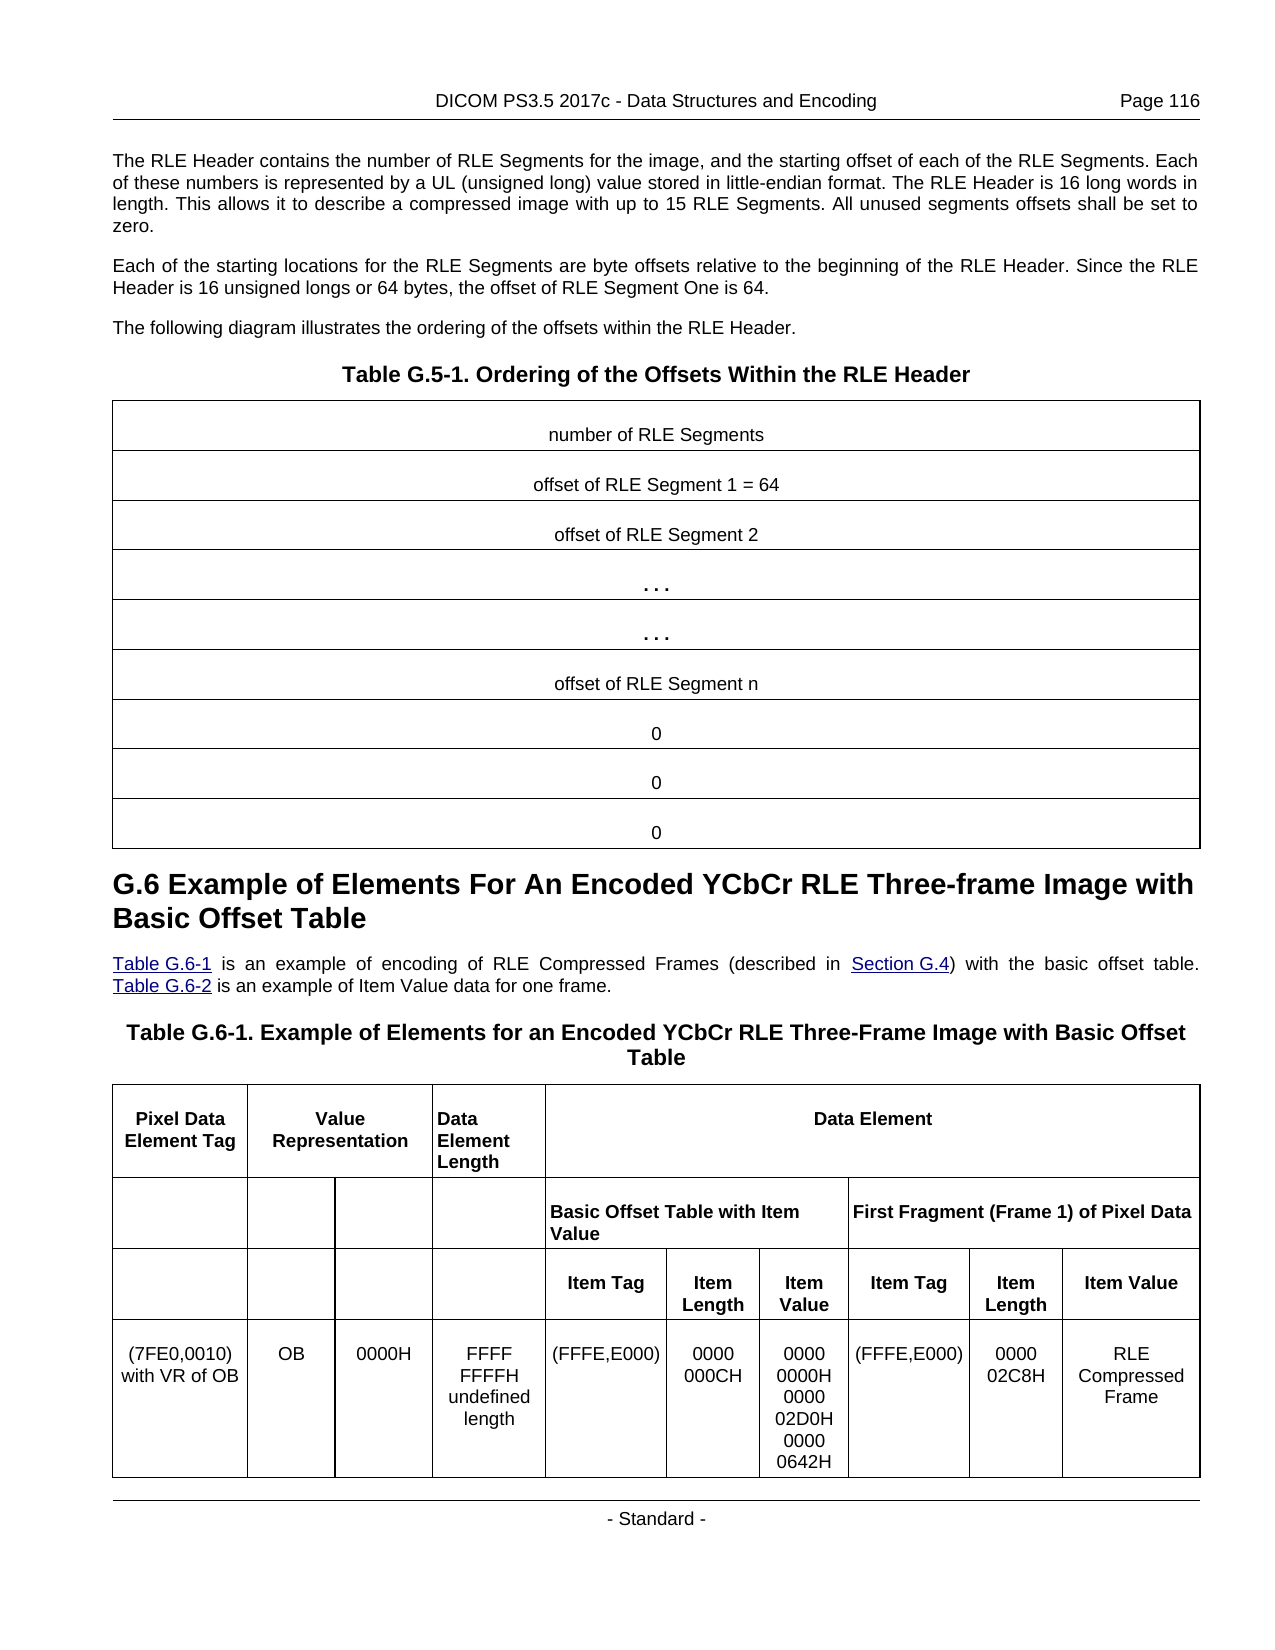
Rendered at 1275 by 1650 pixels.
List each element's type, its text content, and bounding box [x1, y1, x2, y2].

table_cell [248, 1249, 334, 1319]
table_cell Item Value [1063, 1249, 1199, 1319]
table_cell First Fragment (Frame 1) of Pixel Data [849, 1178, 1199, 1248]
table_cell offset of RLE Segment 2 [113, 501, 1199, 549]
table_cell Item Tag [849, 1249, 969, 1319]
table_cell Item Length [970, 1249, 1062, 1319]
table_cell offset of RLE Segment 1 = 64 [113, 451, 1199, 500]
table_cell 0000 000CH [667, 1320, 759, 1477]
table_cell (FFFE,E000) [849, 1320, 969, 1477]
table_header number of RLE Segments [113, 401, 1199, 450]
table_cell 0 [113, 799, 1199, 847]
table_cell [336, 1178, 432, 1248]
table_cell OB [248, 1320, 334, 1477]
table_cell Item Value [760, 1249, 848, 1319]
table_cell 0 [113, 700, 1199, 748]
text Each of the starting locations for the RLE Segments are byte offsets relative to the beginning of the RLE Header. Since the RLE Header is 16 unsigned longs or 64 bytes, the offset of RLE Segment One is 64. [112, 255, 1200, 298]
table_header Value Representation [248, 1085, 432, 1177]
table_cell . . . [113, 550, 1199, 599]
table_cell 0000 02C8H [970, 1320, 1062, 1477]
table_header Data Element Length [433, 1085, 545, 1177]
table_cell FFFF FFFFH undefined length [433, 1320, 545, 1477]
text Table G.5-1. Ordering of the Offsets Within the RLE Header [112, 361, 1200, 387]
text Table G.6-1 is an example of encoding of RLE Compressed Frames (described in Section G.4) with the basic offset table. Table G.6-2 is an example of Item Value data for one frame. [112, 953, 1200, 996]
table_cell 0000H [336, 1320, 432, 1477]
table_cell [336, 1249, 432, 1319]
table_cell [113, 1178, 247, 1248]
text G.6 Example of Elements For An Encoded YCbCr RLE Three-frame Image with Basic Offset Table [112, 867, 1200, 934]
table_cell 0 [113, 749, 1199, 798]
table_cell . . . [113, 600, 1199, 649]
table_cell (FFFE,E000) [546, 1320, 666, 1477]
table_cell (7FE0,0010) with VR of OB [113, 1320, 247, 1477]
table_cell [433, 1249, 545, 1319]
table_cell Item Tag [546, 1249, 666, 1319]
table_cell Item Length [667, 1249, 759, 1319]
table_cell [113, 1249, 247, 1319]
table_cell offset of RLE Segment n [113, 650, 1199, 698]
table_cell 0000 0000H 0000 02D0H 0000 0642H [760, 1320, 848, 1477]
table_cell RLE Compressed Frame [1063, 1320, 1199, 1477]
text The RLE Header contains the number of RLE Segments for the image, and the starting offset of each of the RLE Segments. Each of these numbers is represented by a UL (unsigned long) value stored in little-endian format. The RLE Header is 16 long words in length. This allows it to describe a compressed image with up to 15 RLE Segments. All unused segments offsets shall be set to zero. [112, 150, 1200, 236]
table_cell [248, 1178, 334, 1248]
table_cell Basic Offset Table with Item Value [546, 1178, 848, 1248]
table_header Data Element [546, 1085, 1199, 1177]
table_cell [433, 1178, 545, 1248]
text The following diagram illustrates the ordering of the offsets within the RLE Header. [112, 317, 1200, 338]
table_header Pixel Data Element Tag [113, 1085, 247, 1177]
text Table G.6-1. Example of Elements for an Encoded YCbCr RLE Three-Frame Image with Basic Offset Table [112, 1019, 1200, 1070]
